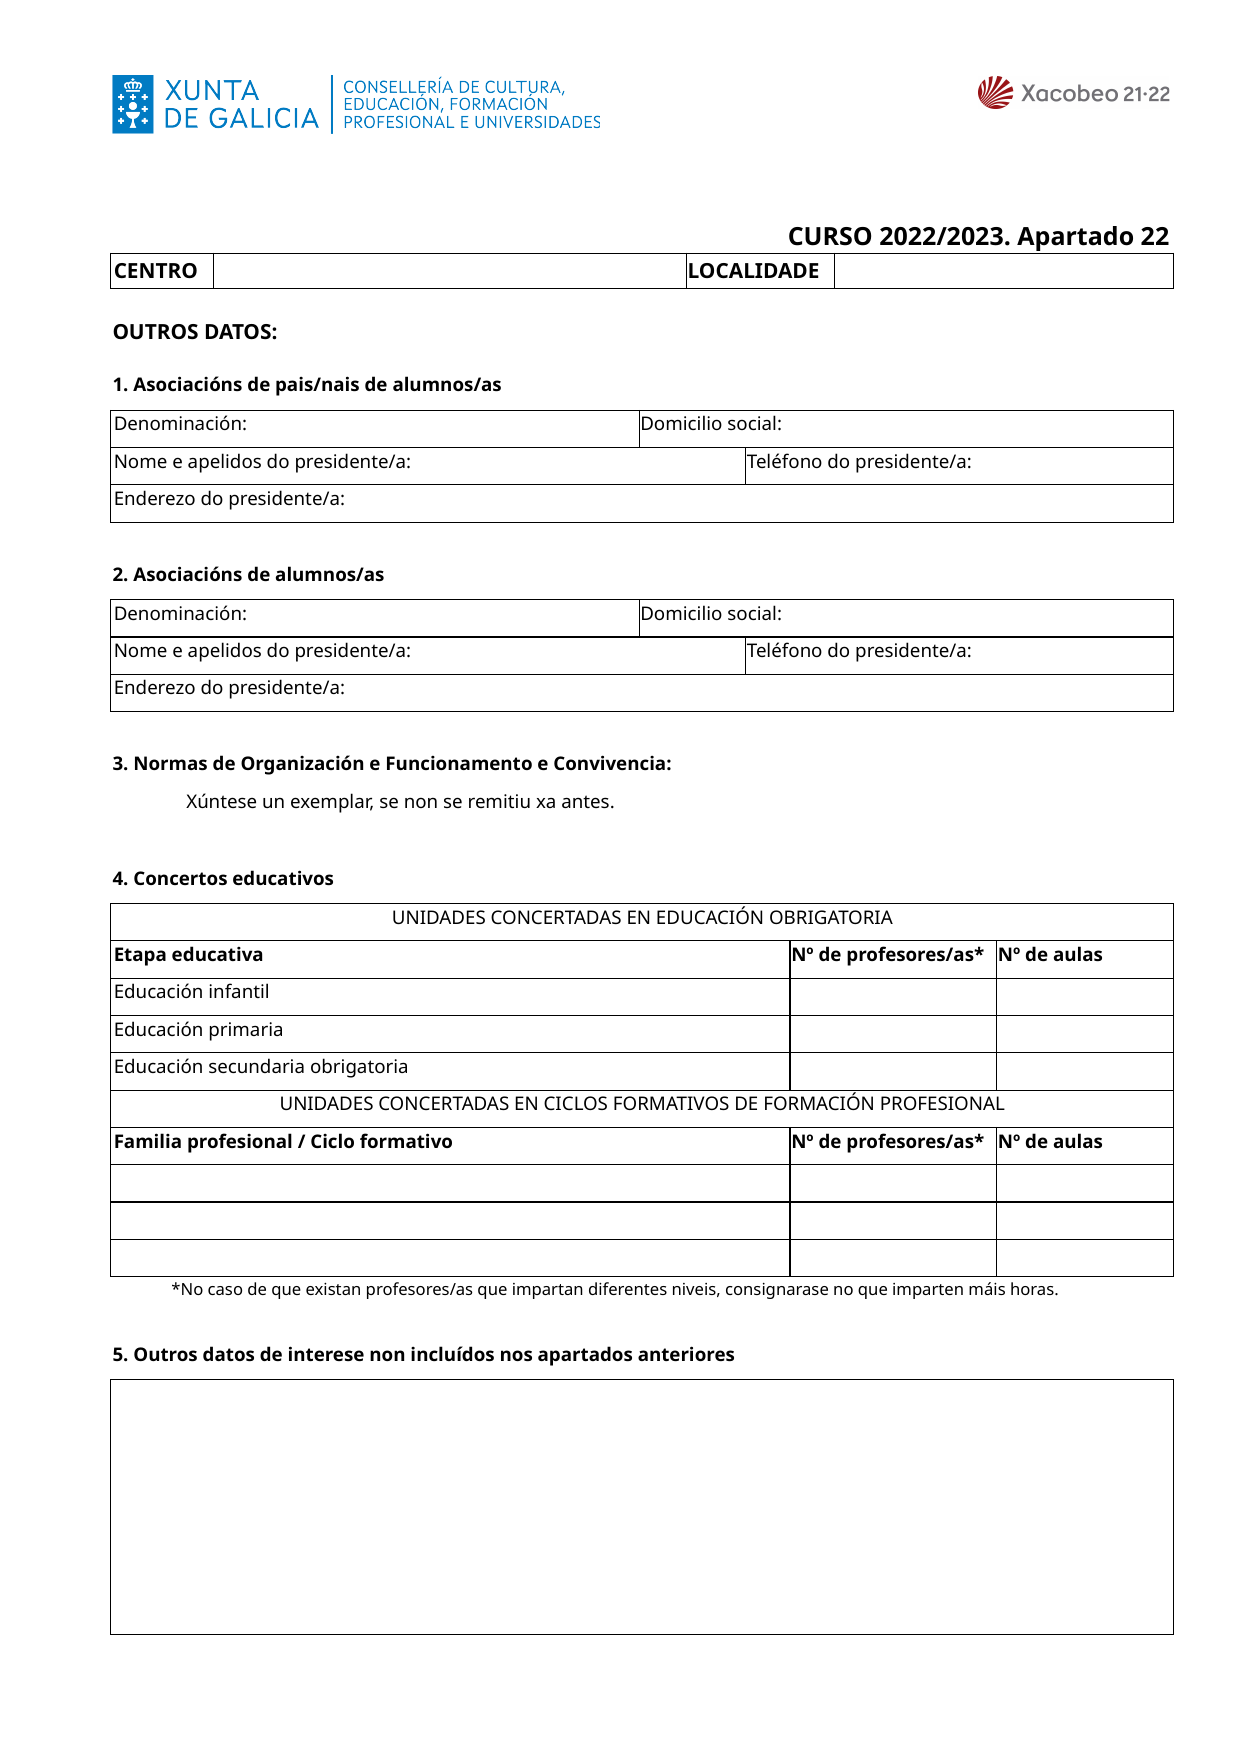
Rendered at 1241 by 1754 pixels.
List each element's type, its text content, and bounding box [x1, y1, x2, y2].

text 2. Asociacións de alumnos/as [112, 561, 1169, 586]
table_cell [791, 1203, 996, 1239]
table_cell Teléfono do presidente/a: [746, 448, 1173, 484]
table_header CENTRO [111, 254, 213, 288]
text 4. Concertos educativos [112, 865, 1169, 890]
text CURSO 2022/2023. Apartado 22 [112, 218, 1169, 253]
table_cell Nº de aulas [997, 1128, 1173, 1164]
table_header [111, 1380, 1173, 1634]
table_cell [791, 1016, 996, 1052]
text 5. Outros datos de interese non incluídos nos apartados anteriores [112, 1341, 1169, 1366]
text *No caso de que existan profesores/as que impartan diferentes niveis, consignarase no que imparten máis horas. [112, 1277, 1169, 1300]
table_cell UNIDADES CONCERTADAS EN CICLOS FORMATIVOS DE FORMACIÓN PROFESIONAL [111, 1091, 1173, 1127]
table_cell Enderezo do presidente/a: [111, 485, 1173, 522]
text 1. Asociacións de pais/nais de alumnos/as [112, 371, 1169, 397]
table_cell [111, 1165, 789, 1201]
table_header LOCALIDADE [687, 254, 834, 288]
table_cell [111, 1240, 789, 1276]
table_cell Nº de profesores/as* [791, 941, 996, 978]
table_header [214, 254, 686, 288]
table_header [835, 254, 1173, 288]
table_cell Educación primaria [111, 1016, 789, 1052]
text Xúntese un exemplar, se non se remitiu xa antes. [112, 788, 1169, 814]
table_cell [997, 1203, 1173, 1239]
table_cell Nº de aulas [997, 941, 1173, 978]
text 3. Normas de Organización e Funcionamento e Convivencia: [112, 750, 1169, 776]
table_cell [791, 1165, 996, 1201]
table_cell Educación infantil [111, 979, 789, 1015]
table_cell Nº de profesores/as* [791, 1128, 996, 1164]
table_header Denominación: [111, 411, 639, 447]
table_cell [997, 1016, 1173, 1052]
table_cell [997, 1053, 1173, 1089]
table_cell Educación secundaria obrigatoria [111, 1053, 789, 1089]
table_header Domicilio social: [640, 600, 1173, 636]
table_header UNIDADES CONCERTADAS EN EDUCACIÓN OBRIGATORIA [111, 904, 1173, 940]
table_cell Teléfono do presidente/a: [746, 638, 1173, 674]
table_cell Enderezo do presidente/a: [111, 675, 1173, 711]
table_cell [997, 1165, 1173, 1201]
table_cell [791, 1053, 996, 1089]
text OUTROS DATOS: [112, 317, 1169, 346]
table_header Domicilio social: [640, 411, 1173, 447]
table_cell Familia profesional / Ciclo formativo [111, 1128, 789, 1164]
table_cell [111, 1203, 789, 1239]
table_cell [791, 1240, 996, 1276]
table_header Denominación: [111, 600, 639, 636]
table_cell [791, 979, 996, 1015]
table_cell [997, 979, 1173, 1015]
table_cell Etapa educativa [111, 941, 789, 978]
table_cell Nome e apelidos do presidente/a: [111, 448, 745, 484]
table_cell Nome e apelidos do presidente/a: [111, 638, 745, 674]
table_cell [997, 1240, 1173, 1276]
